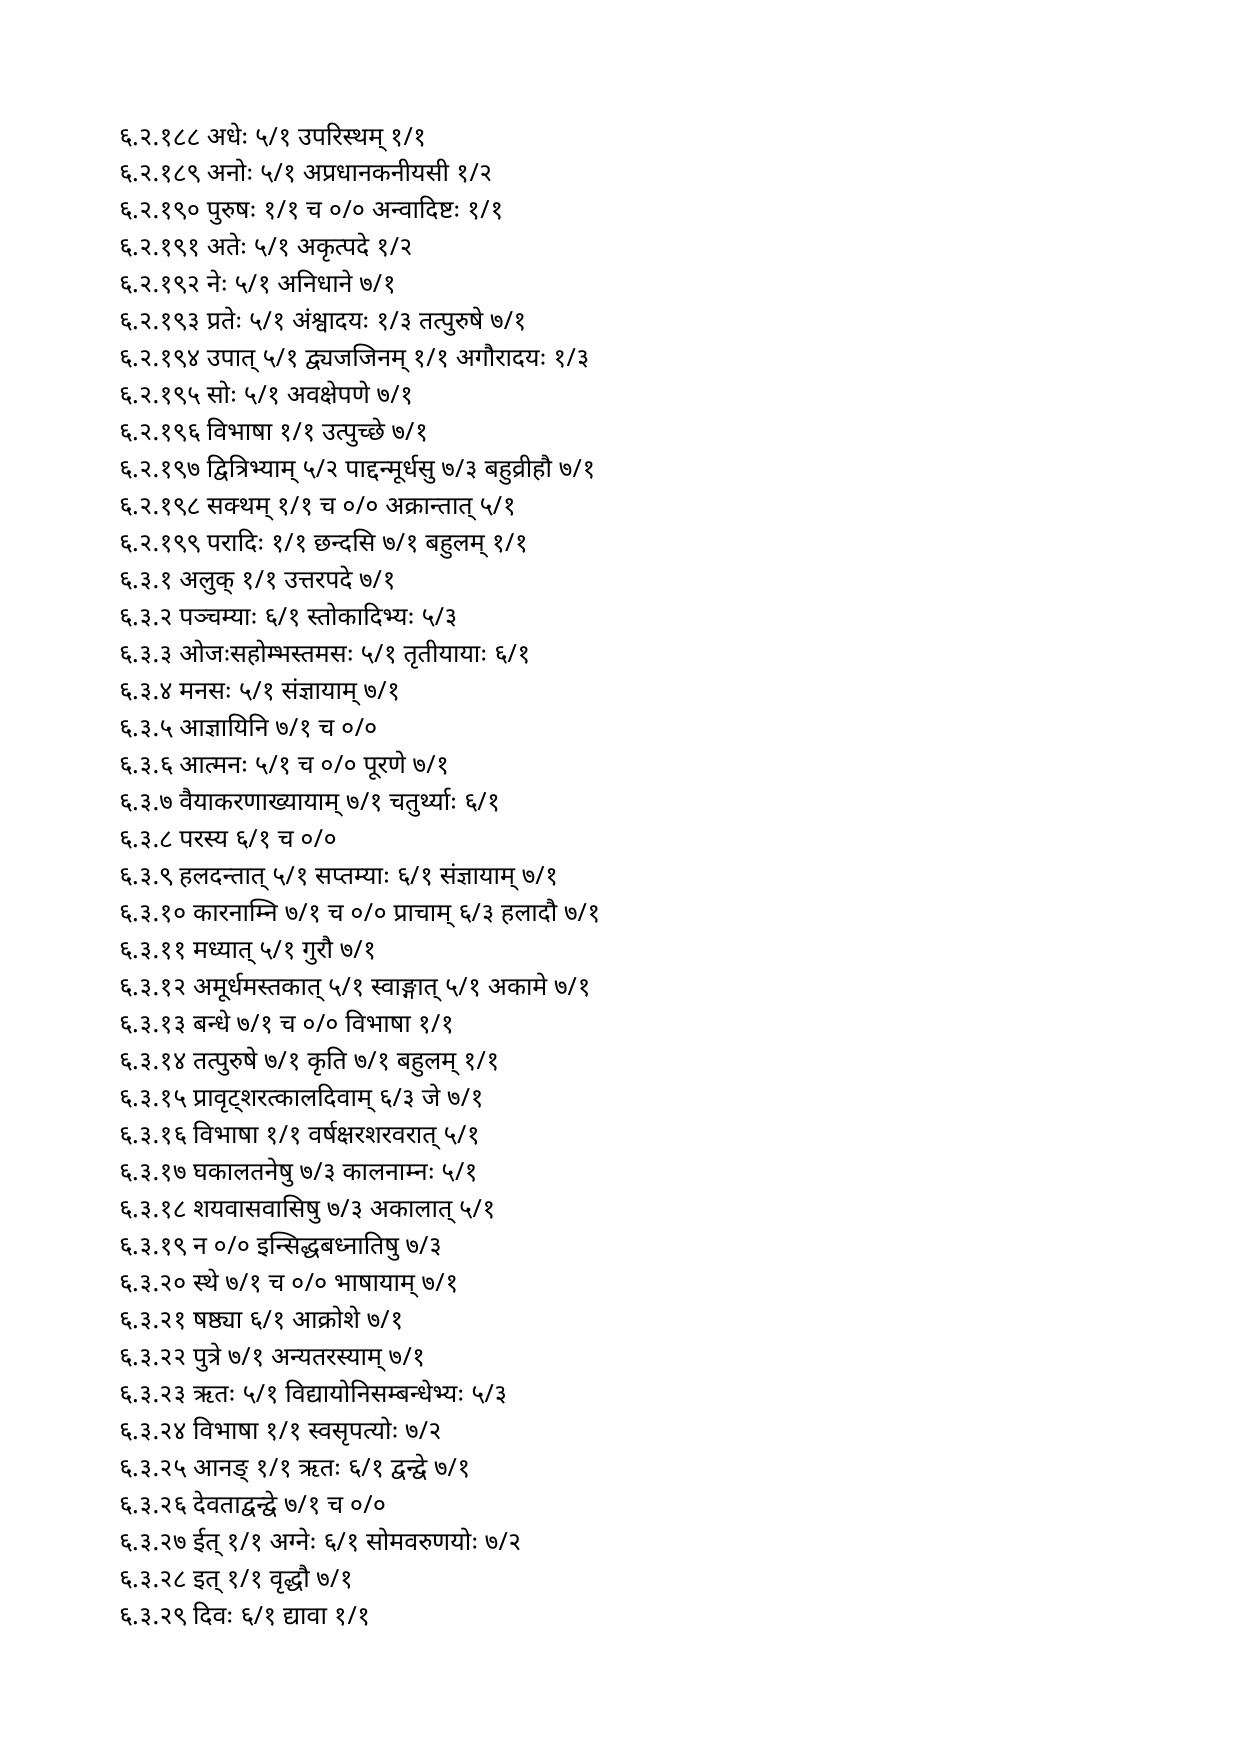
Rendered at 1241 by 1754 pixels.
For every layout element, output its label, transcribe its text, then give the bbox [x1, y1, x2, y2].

text ६.३.४ मनसः ५/१ संज्ञायाम् ७/१ [118, 673, 1122, 710]
text ६.३.२० स्थे ७/१ च ०/० भाषायाम् ७/१ [118, 1264, 1122, 1301]
text ६.३.१७ घकालतनेषु ७/३ कालनाम्नः ५/१ [118, 1153, 1122, 1191]
text ६.२.१८८ अधेः ५/१ उपरिस्थम् १/१ [118, 118, 1122, 155]
text ६.२.१९७ द्वित्रिभ्याम् ५/२ पाद्दन्मूर्धसु ७/३ बहुव्रीहौ ७/१ [118, 451, 1122, 488]
text ६.२.१९५ सोः ५/१ अवक्षेपणे ७/१ [118, 377, 1122, 414]
text ६.३.२२ पुत्रे ७/१ अन्यतरस्याम् ७/१ [118, 1338, 1122, 1375]
text ६.२.१९२ नेः ५/१ अनिधाने ७/१ [118, 266, 1122, 303]
text ६.३.२४ विभाषा १/१ स्वसृपत्योः ७/२ [118, 1412, 1122, 1449]
text ६.३.२९ दिवः ६/१ द्यावा १/१ [118, 1597, 1122, 1634]
text ६.२.१९९ परादिः १/१ छन्दसि ७/१ बहुलम् १/१ [118, 525, 1122, 562]
text ६.३.२ पञ्चम्याः ६/१ स्तोकादिभ्यः ५/३ [118, 599, 1122, 636]
text ६.३.२६ देवताद्वन्द्वे ७/१ च ०/० [118, 1486, 1122, 1523]
text ६.३.१८ शयवासवासिषु ७/३ अकालात् ५/१ [118, 1191, 1122, 1227]
text ६.३.७ वैयाकरणाख्यायाम् ७/१ चतुर्थ्याः ६/१ [118, 784, 1122, 821]
text ६.३.१२ अमूर्धमस्तकात् ५/१ स्वाङ्गात् ५/१ अकामे ७/१ [118, 969, 1122, 1006]
text ६.३.११ मध्यात् ५/१ गुरौ ७/१ [118, 932, 1122, 969]
text ६.३.५ आज्ञायिनि ७/१ च ०/० [118, 710, 1122, 747]
text ६.३.१४ तत्पुरुषे ७/१ कृति ७/१ बहुलम् १/१ [118, 1043, 1122, 1079]
text ६.२.१९३ प्रतेः ५/१ अंश्वादयः १/३ तत्पुरुषे ७/१ [118, 303, 1122, 340]
text ६.३.२८ इत् १/१ वृद्धौ ७/१ [118, 1560, 1122, 1597]
text ६.३.२७ ईत् १/१ अग्नेः ६/१ सोमवरुणयोः ७/२ [118, 1523, 1122, 1560]
text ६.३.१९ न ०/० इन्सिद्धबध्नातिषु ७/३ [118, 1227, 1122, 1264]
text ६.३.२५ आनङ् १/१ ऋतः ६/१ द्वन्द्वे ७/१ [118, 1449, 1122, 1486]
text ६.३.२१ षष्ठ्या ६/१ आक्रोशे ७/१ [118, 1301, 1122, 1338]
text ६.३.६ आत्मनः ५/१ च ०/० पूरणे ७/१ [118, 747, 1122, 784]
text ६.२.१९४ उपात् ५/१ द्‍व्यजजिनम् १/१ अगौरादयः १/३ [118, 340, 1122, 377]
text ६.२.१९० पुरुषः १/१ च ०/० अन्वादिष्टः १/१ [118, 192, 1122, 229]
text ६.३.१० कारनाम्नि ७/१ च ०/० प्राचाम् ६/३ हलादौ ७/१ [118, 895, 1122, 932]
text ६.३.१३ बन्धे ७/१ च ०/० विभाषा १/१ [118, 1006, 1122, 1043]
text ६.३.१५ प्रावृट्शरत्कालदिवाम् ६/३ जे ७/१ [118, 1079, 1122, 1117]
text ६.३.२३ ऋतः ५/१ विद्यायोनिसम्बन्धेभ्यः ५/३ [118, 1375, 1122, 1412]
text ६.३.८ परस्य ६/१ च ०/० [118, 821, 1122, 858]
text ६.३.३ ओजःसहोम्भस्तमसः ५/१ तृतीयायाः ६/१ [118, 636, 1122, 673]
text ६.२.१९६ विभाषा १/१ उत्पुच्छे ७/१ [118, 414, 1122, 451]
text ६.२.१८९ अनोः ५/१ अप्रधानकनीयसी १/२ [118, 155, 1122, 192]
text ६.२.१९१ अतेः ५/१ अकृत्पदे १/२ [118, 229, 1122, 266]
text ६.३.९ हलदन्तात् ५/१ सप्तम्याः ६/१ संज्ञायाम् ७/१ [118, 858, 1122, 895]
text ६.३.१ अलुक् १/१ उत्तरपदे ७/१ [118, 562, 1122, 599]
text ६.३.१६ विभाषा १/१ वर्षक्षरशरवरात् ५/१ [118, 1117, 1122, 1153]
text ६.२.१९८ सक्थम् १/१ च ०/० अक्रान्तात् ५/१ [118, 488, 1122, 525]
